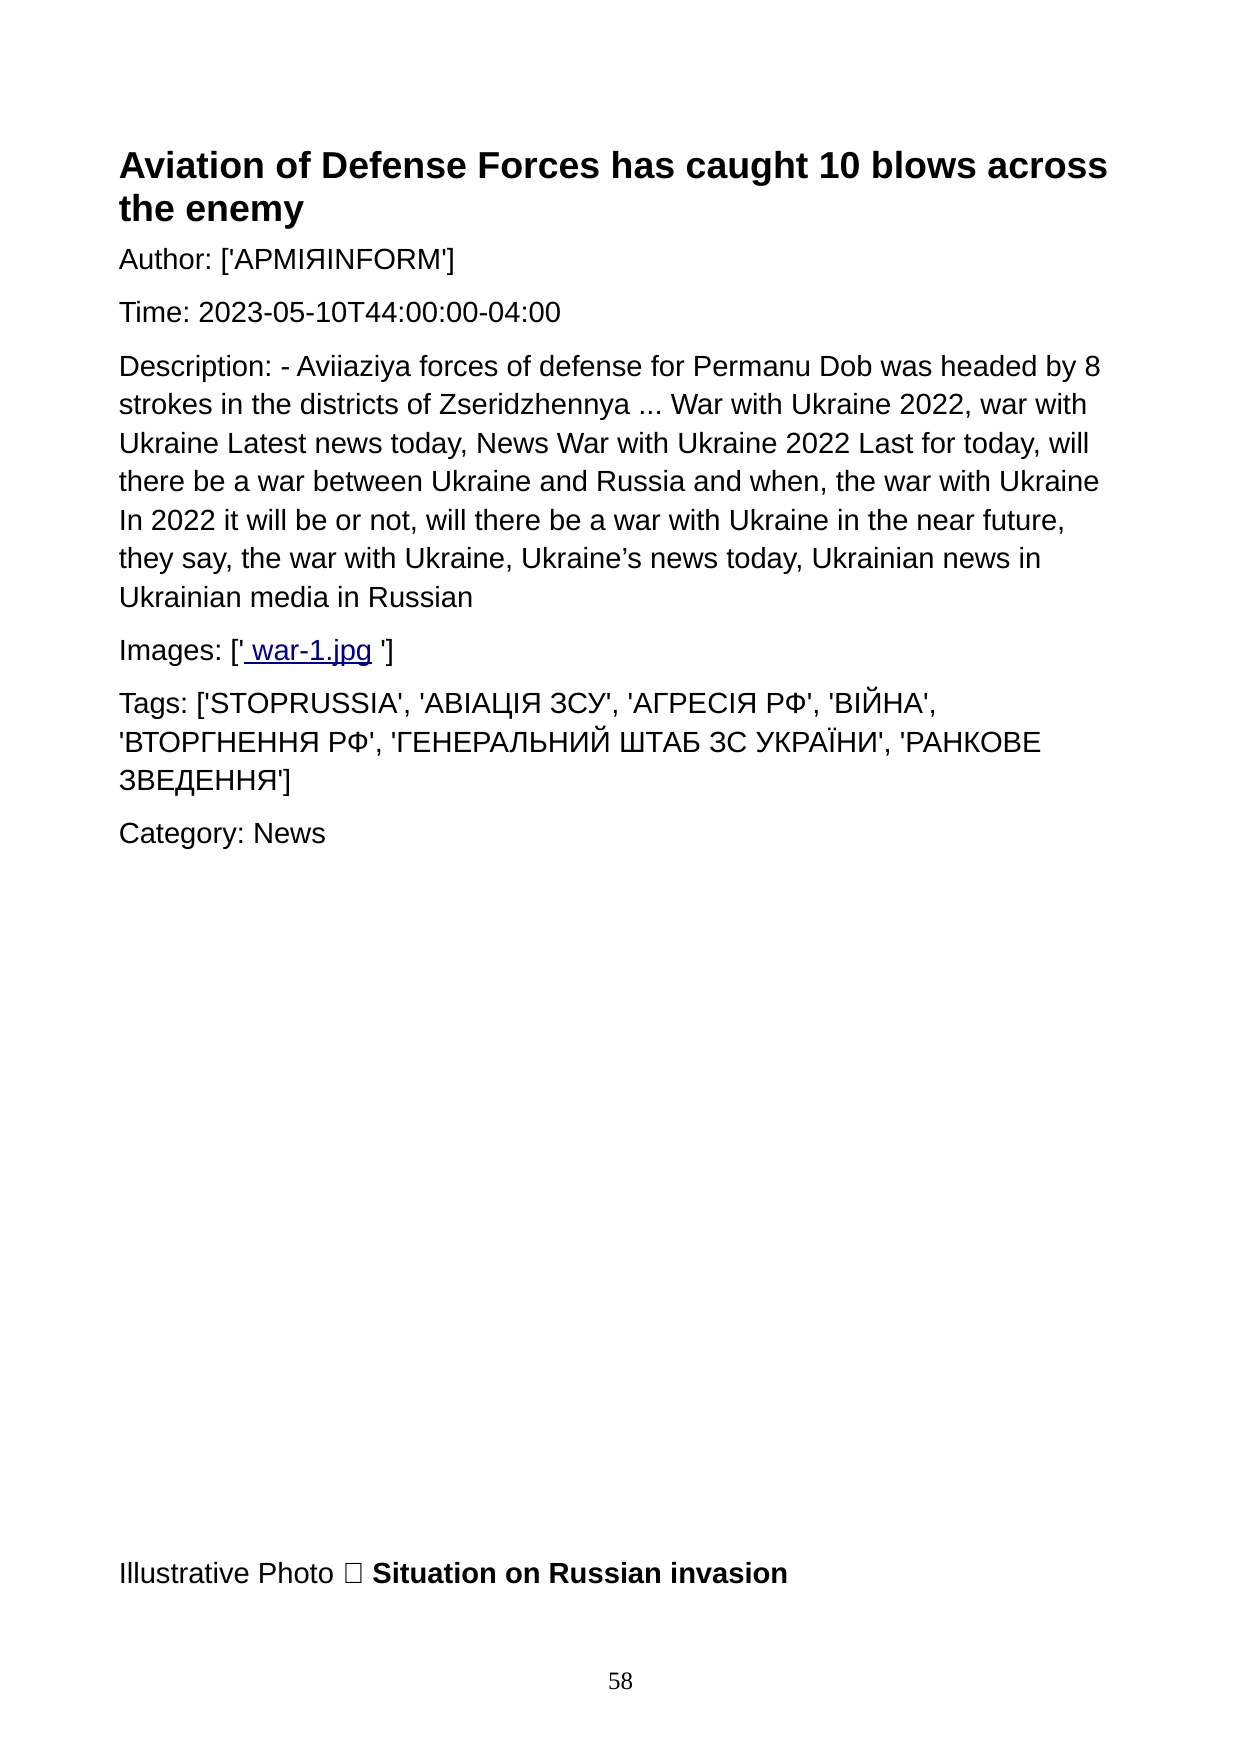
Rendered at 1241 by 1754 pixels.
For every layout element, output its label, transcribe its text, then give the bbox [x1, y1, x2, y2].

text Time: 2023-05-10T44:00:00-04:00 [118, 295, 1122, 329]
subtitle Aviation of Defense Forces has caught 10 blows across the enemy [118, 143, 1122, 230]
text Images: [' war-1.jpg '] [118, 633, 1122, 666]
text Category: News [118, 816, 1122, 850]
text Illustrative Photo 🔥 Situation on Russian invasion [118, 869, 1122, 1589]
text Tags: ['STOPRUSSIA', 'АВІАЦІЯ ЗСУ', 'АГРЕСІЯ РФ', 'ВІЙНА', 'ВТОРГНЕННЯ РФ', 'ГЕНЕРАЛЬНИЙ ШТАБ ЗС УКРАЇНИ', 'РАНКОВЕ ЗВЕДЕННЯ'] [118, 686, 1122, 797]
text Description: - Avіiaziya forces of defense for Permanu Dob was headed by 8 strokes in the districts of Zseridzhennya ... War with Ukraine 2022, war with Ukraine Latest news today, News War with Ukraine 2022 Last for today, will there be a war between Ukraine and Russia and when, the war with Ukraine In 2022 it will be or not, will there be a war with Ukraine in the near future, they say, the war with Ukraine, Ukraine’s news today, Ukrainian news in Ukrainian media in Russian [118, 348, 1122, 613]
text Author: ['АРМІЯINFORM'] [118, 242, 1122, 276]
